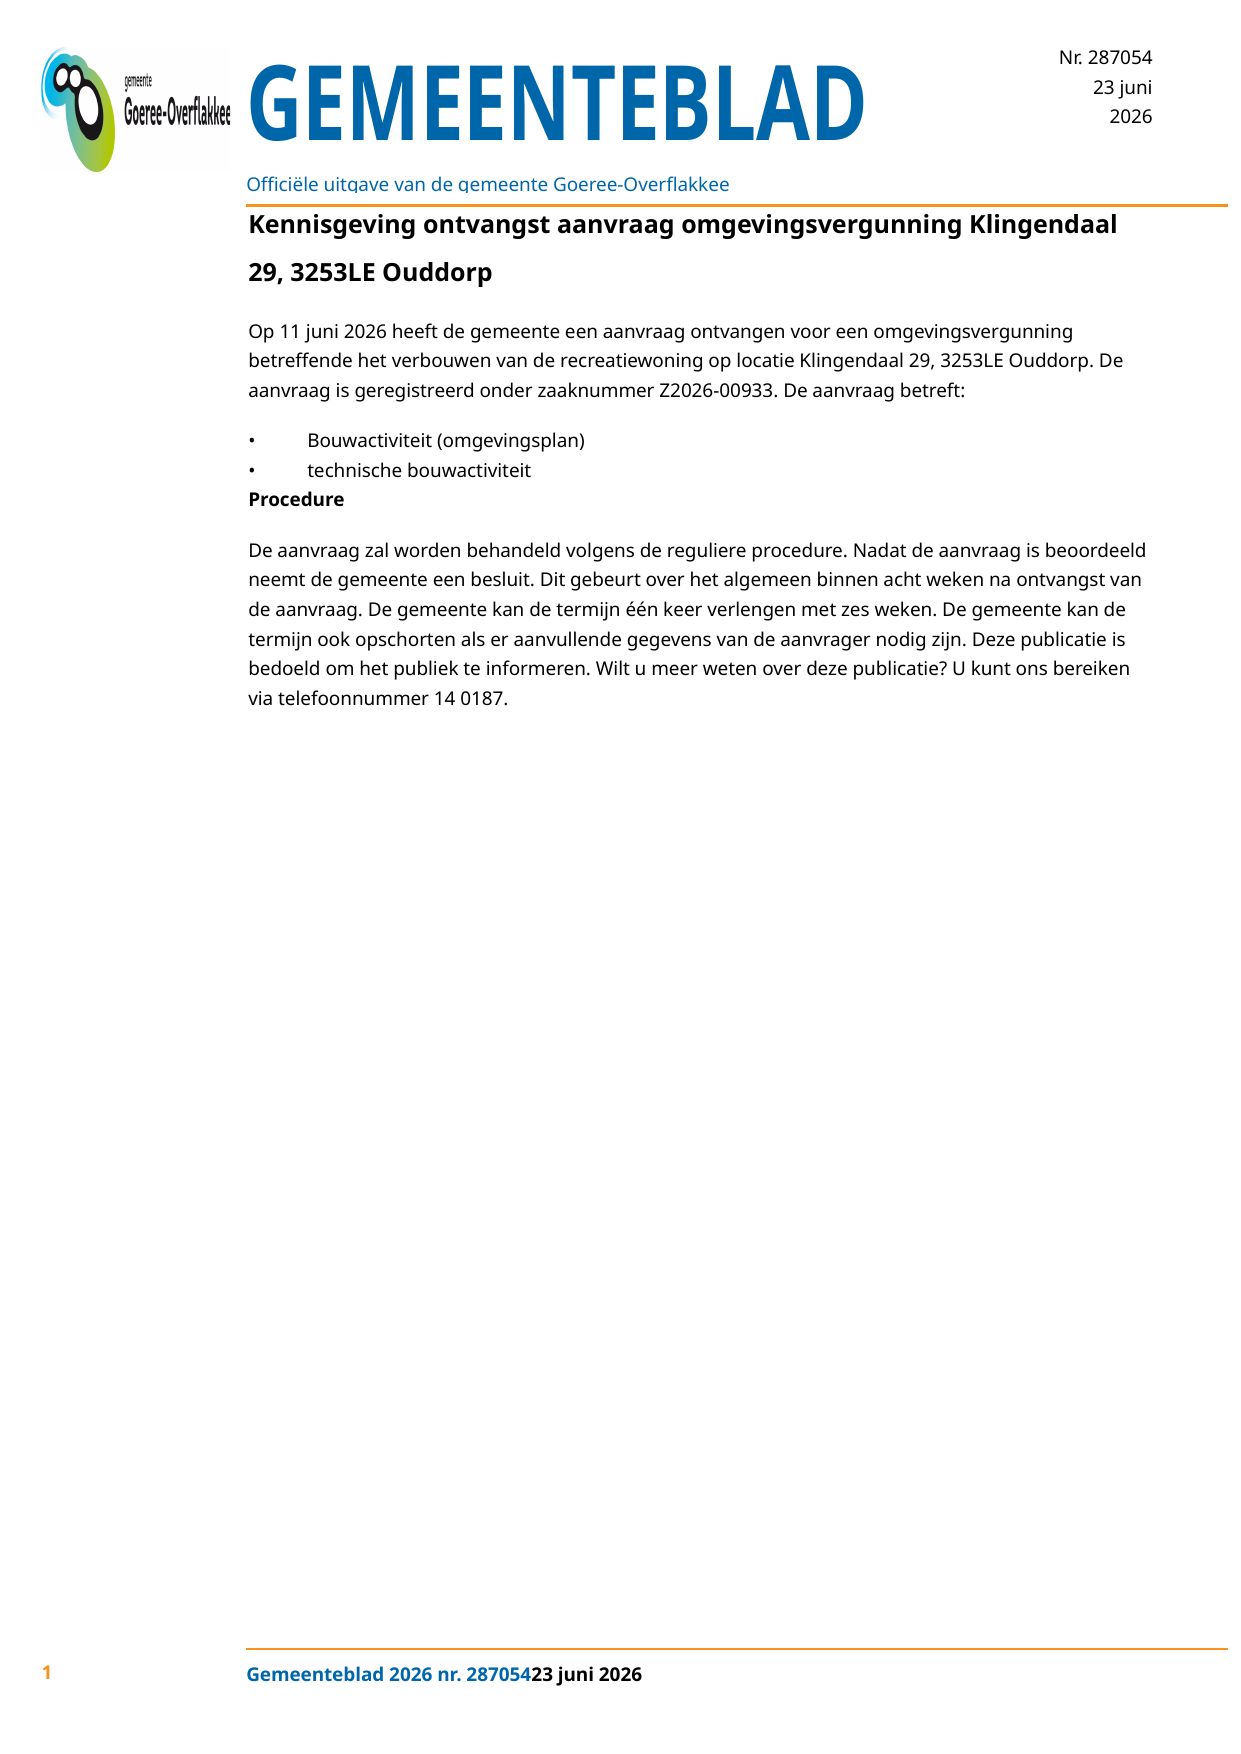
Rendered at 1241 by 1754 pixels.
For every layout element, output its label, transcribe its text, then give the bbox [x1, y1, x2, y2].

picture [41, 47, 231, 172]
text De aanvraag zal worden behandeld volgens de reguliere procedure. Nadat de aanvraag is beoordeeld neemt de gemeente een besluit. Dit gebeurt over het algemeen binnen acht weken na ontvangst van de aanvraag. De gemeente kan de termijn één keer verlengen met zes weken. De gemeente kan de termijn ook opschorten als er aanvullende gegevens van de aanvrager nodig zijn. Deze publicatie is bedoeld om het publiek te informeren. Wilt u meer weten over deze publicatie? U kunt ons bereiken via telefoonnummer 14 0187. [248, 537, 1152, 711]
list Bouwactiviteit (omgevingsplan) [248, 427, 1152, 453]
text Op 11 juni 2026 heeft de gemeente een aanvraag ontvangen voor een omgevingsvergunning betreffende het verbouwen van de recreatiewoning op locatie Klingendaal 29, 3253LE Ouddorp. De aanvraag is geregistreerd onder zaaknummer Z2026-00933. De aanvraag betreft: [248, 318, 1152, 403]
list technische bouwactiviteit [248, 457, 1152, 483]
text Kennisgeving ontvangst aanvraag omgevingsvergunning Klingendaal 29, 3253LE Ouddorp [248, 207, 1152, 288]
text Procedure [248, 487, 1152, 512]
